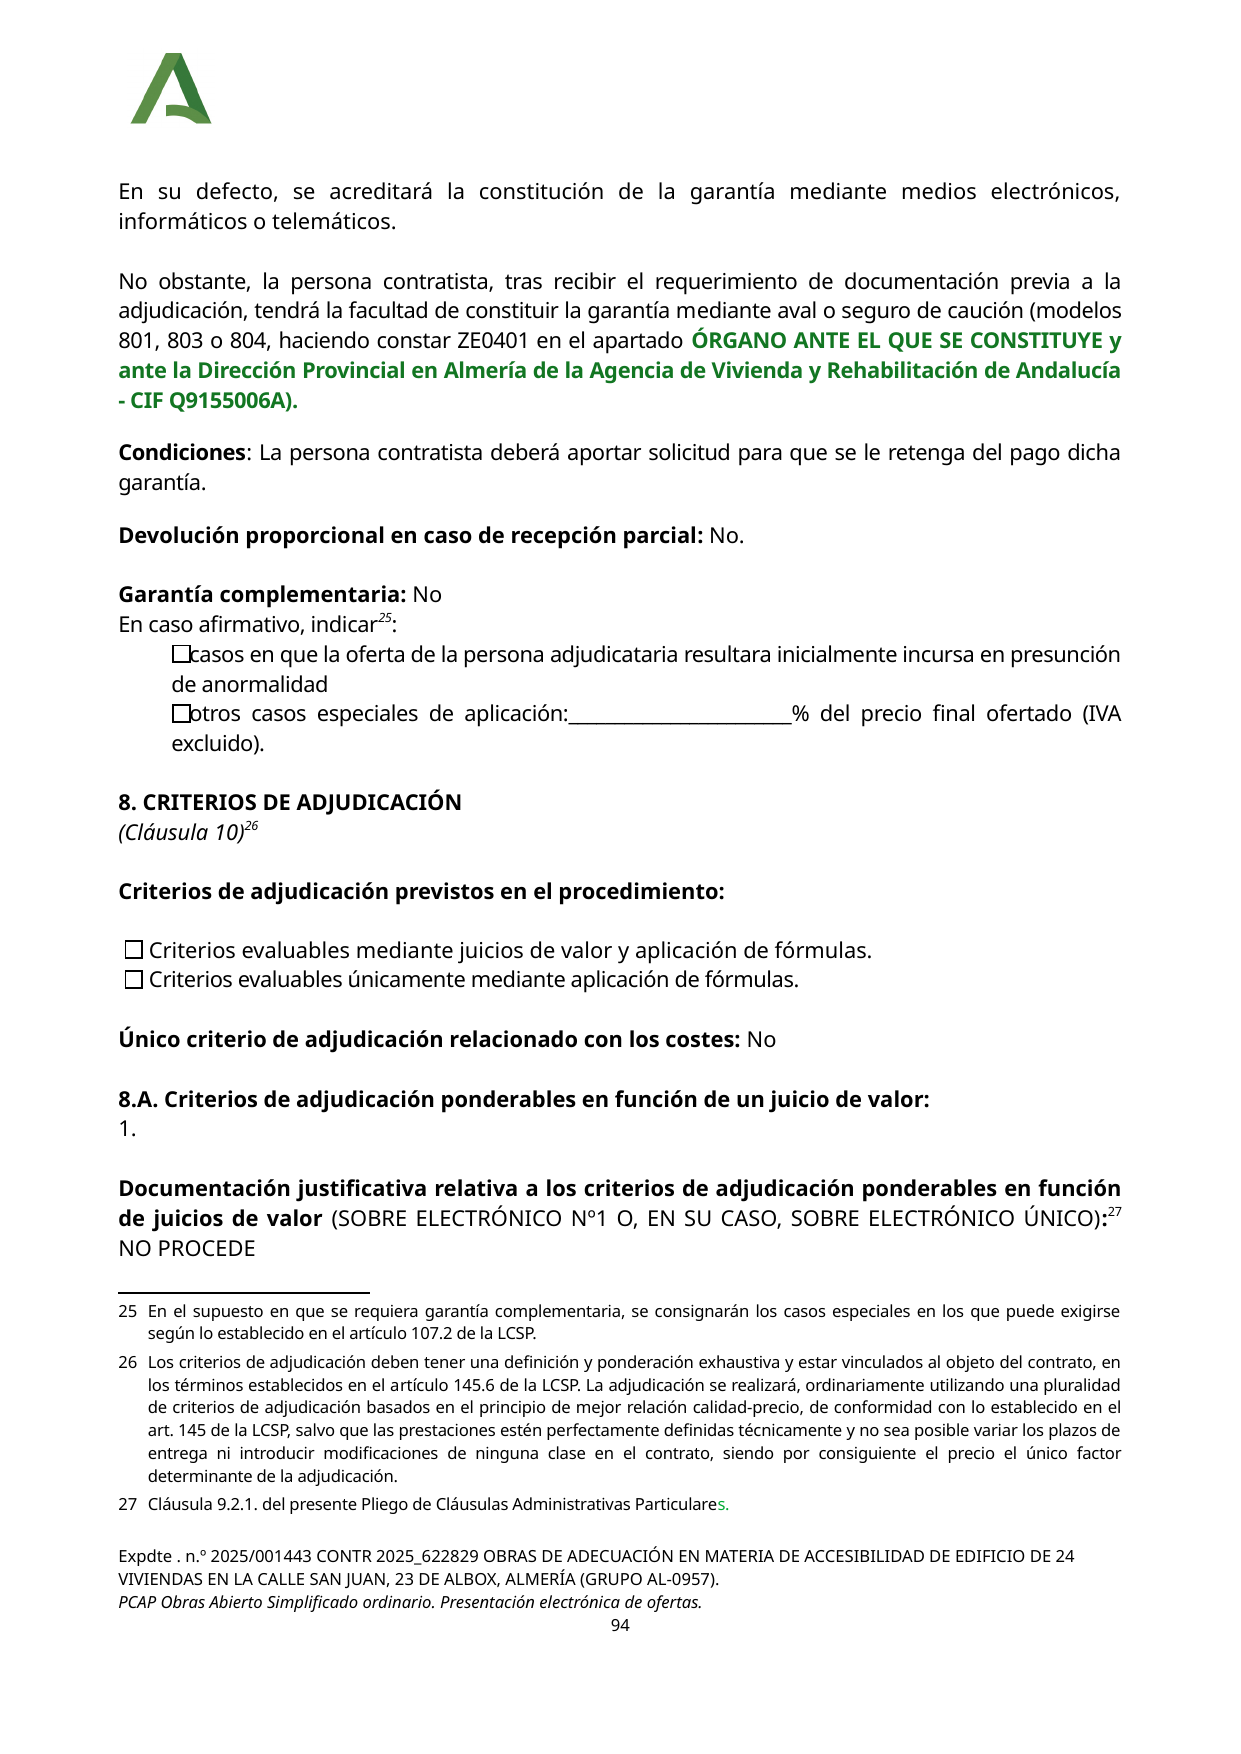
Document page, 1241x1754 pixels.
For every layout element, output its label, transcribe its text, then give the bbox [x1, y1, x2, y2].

text Criterios evaluables únicamente mediante aplicación de fórmulas. [118, 964, 1122, 994]
text Devolución proporcional en caso de recepción parcial: No. [118, 520, 1122, 549]
text Garantía complementaria: No [118, 579, 1122, 609]
text Criterios evaluables mediante juicios de valor y aplicación de fórmulas. [118, 935, 1122, 964]
text Criterios de adjudicación previstos en el procedimiento: [118, 876, 1122, 906]
text casos en que la oferta de la persona adjudicataria resultara inicialmente incursa en presunción de anormalidad [171, 639, 1122, 698]
text (Cláusula 10) [118, 817, 1122, 846]
picture [127, 48, 216, 128]
text 1. [118, 1113, 1122, 1143]
text Los criterios de adjudicación deben tener una definición y ponderación exhaustiva y estar vinculados al objeto del contrato, en los términos establecidos en el artículo 145.6 de la LCSP. La adjudicación se realizará, ordinariamente utilizando una pluralidad de criterios de adjudicación basados en el principio de mejor relación calidad-precio, de conformidad con lo establecido en el art. 145 de la LCSP, salvo que las prestaciones estén perfectamente definidas técnicamente y no sea posible variar los plazos de entrega ni introducir modificaciones de ninguna clase en el contrato, siendo por consiguiente el precio el único factor determinante de la adjudicación. [118, 1351, 1122, 1487]
text Documentación justificativa relativa a los criterios de adjudicación ponderables en función de juicios de valor (SOBRE ELECTRÓNICO Nº1 O, EN SU CASO, SOBRE ELECTRÓNICO ÚNICO): NO PROCEDE [118, 1173, 1122, 1262]
text 8.A. Criterios de adjudicación ponderables en función de un juicio de valor: [118, 1084, 1122, 1113]
text No obstante, la persona contratista, tras recibir el requerimiento de documentación previa a la adjudicación, tendrá la facultad de constituir la garantía mediante aval o seguro de caución (modelos 801, 803 o 804, haciendo constar ZE0401 en el apartado ÓRGANO ANTE EL QUE SE CONSTITUYE y ante la Dirección Provincial en Almería de la Agencia de Vivienda y Rehabilitación de Andalucía - CIF Q9155006A). [118, 266, 1122, 415]
text Condiciones: La persona contratista deberá aportar solicitud para que se le retenga del pago dicha garantía. [118, 437, 1122, 497]
text Cláusula 9.2.1. del presente Pliego de Cláusulas Administrativas Particulares. [118, 1493, 1122, 1516]
text En su defecto, se acreditará la constitución de la garantía mediante medios electrónicos, informáticos o telemáticos. [118, 176, 1122, 236]
text En caso afirmativo, indicar: [118, 609, 1122, 639]
text Único criterio de adjudicación relacionado con los costes: No [118, 1024, 1122, 1054]
text En el supuesto en que se requiera garantía complementaria, se consignarán los casos especiales en los que puede exigirse según lo establecido en el artículo 107.2 de la LCSP. [118, 1299, 1122, 1345]
text 8. CRITERIOS DE ADJUDICACIÓN [118, 787, 1122, 817]
text otros casos especiales de aplicación:________________________% del precio final ofertado (IVA excluido). [171, 698, 1122, 758]
